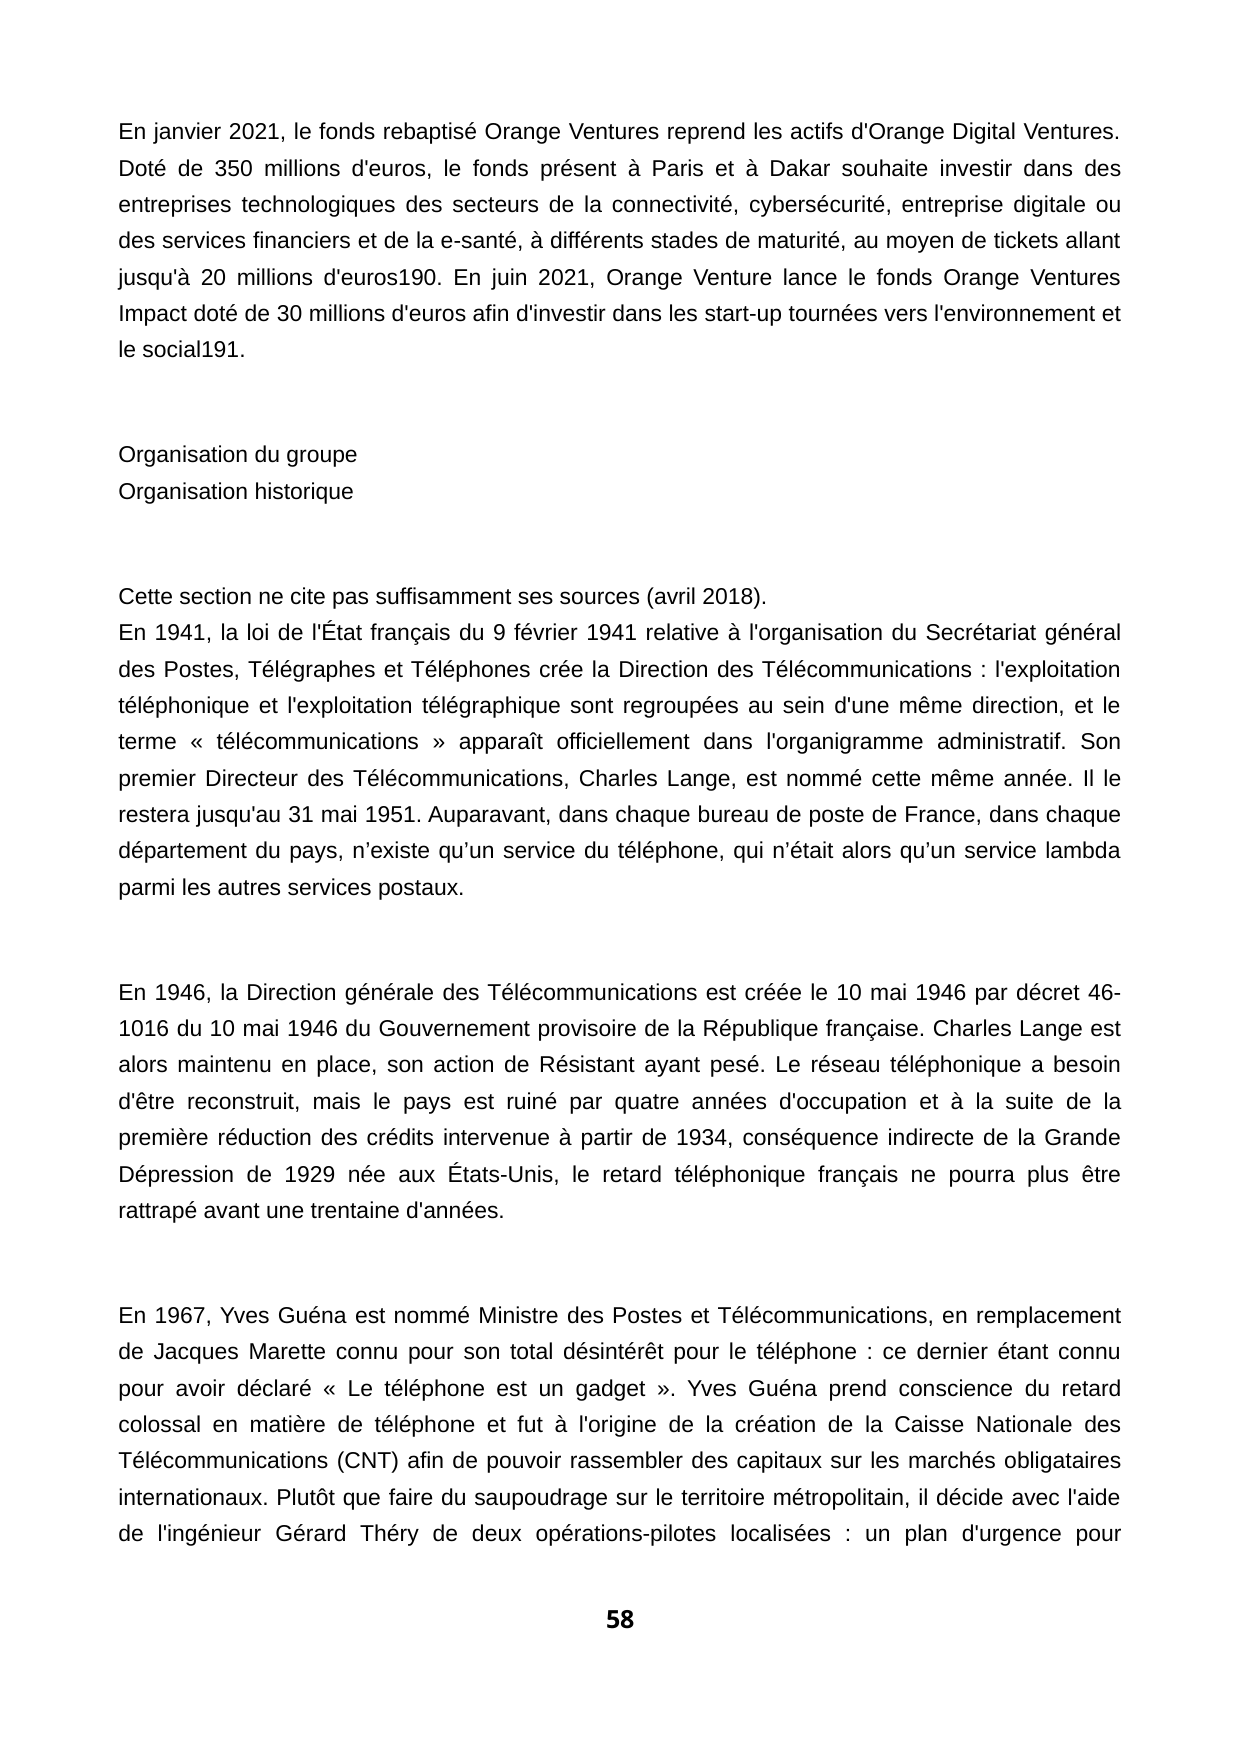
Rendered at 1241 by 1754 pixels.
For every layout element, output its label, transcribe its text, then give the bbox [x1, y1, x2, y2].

text Organisation historique [118, 478, 1122, 504]
text En 1941, la loi de l'État français du 9 février 1941 relative à l'organisation du Secrétariat général des Postes, Télégraphes et Téléphones crée la Direction des Télécommunications : l'exploitation téléphonique et l'exploitation télégraphique sont regroupées au sein d'une même direction, et le terme « télécommunications » apparaît officiellement dans l'organigramme administratif. Son premier Directeur des Télécommunications, Charles Lange, est nommé cette même année. Il le restera jusqu'au 31 mai 1951. Auparavant, dans chaque bureau de poste de France, dans chaque département du pays, n’existe qu’un service du téléphone, qui n’était alors qu’un service lambda parmi les autres services postaux. [118, 619, 1122, 900]
text Cette section ne cite pas suffisamment ses sources (avril 2018). [118, 583, 1122, 609]
text En 1967, Yves Guéna est nommé Ministre des Postes et Télécommunications, en remplacement de Jacques Marette connu pour son total désintérêt pour le téléphone : ce dernier étant connu pour avoir déclaré « Le téléphone est un gadget ». Yves Guéna prend conscience du retard colossal en matière de téléphone et fut à l'origine de la création de la Caisse Nationale des Télécommunications (CNT) afin de pouvoir rassembler des capitaux sur les marchés obligataires internationaux. Plutôt que faire du saupoudrage sur le territoire métropolitain, il décide avec l'aide de l'ingénieur Gérard Théry de deux opérations-pilotes localisées : un plan d'urgence pour [118, 1302, 1122, 1546]
text Organisation du groupe [118, 441, 1122, 468]
text En janvier 2021, le fonds rebaptisé Orange Ventures reprend les actifs d'Orange Digital Ventures. Doté de 350 millions d'euros, le fonds présent à Paris et à Dakar souhaite investir dans des entreprises technologiques des secteurs de la connectivité, cybersécurité, entreprise digitale ou des services financiers et de la e-santé, à différents stades de maturité, au moyen de tickets allant jusqu'à 20 millions d'euros190. En juin 2021, Orange Venture lance le fonds Orange Ventures Impact doté de 30 millions d'euros afin d'investir dans les start-up tournées vers l'environnement et le social191. [118, 118, 1122, 363]
text En 1946, la Direction générale des Télécommunications est créée le 10 mai 1946 par décret 46-1016 du 10 mai 1946 du Gouvernement provisoire de la République française. Charles Lange est alors maintenu en place, son action de Résistant ayant pesé. Le réseau téléphonique a besoin d'être reconstruit, mais le pays est ruiné par quatre années d'occupation et à la suite de la première réduction des crédits intervenue à partir de 1934, conséquence indirecte de la Grande Dépression de 1929 née aux États-Unis, le retard téléphonique français ne pourra plus être rattrapé avant une trentaine d'années. [118, 979, 1122, 1223]
